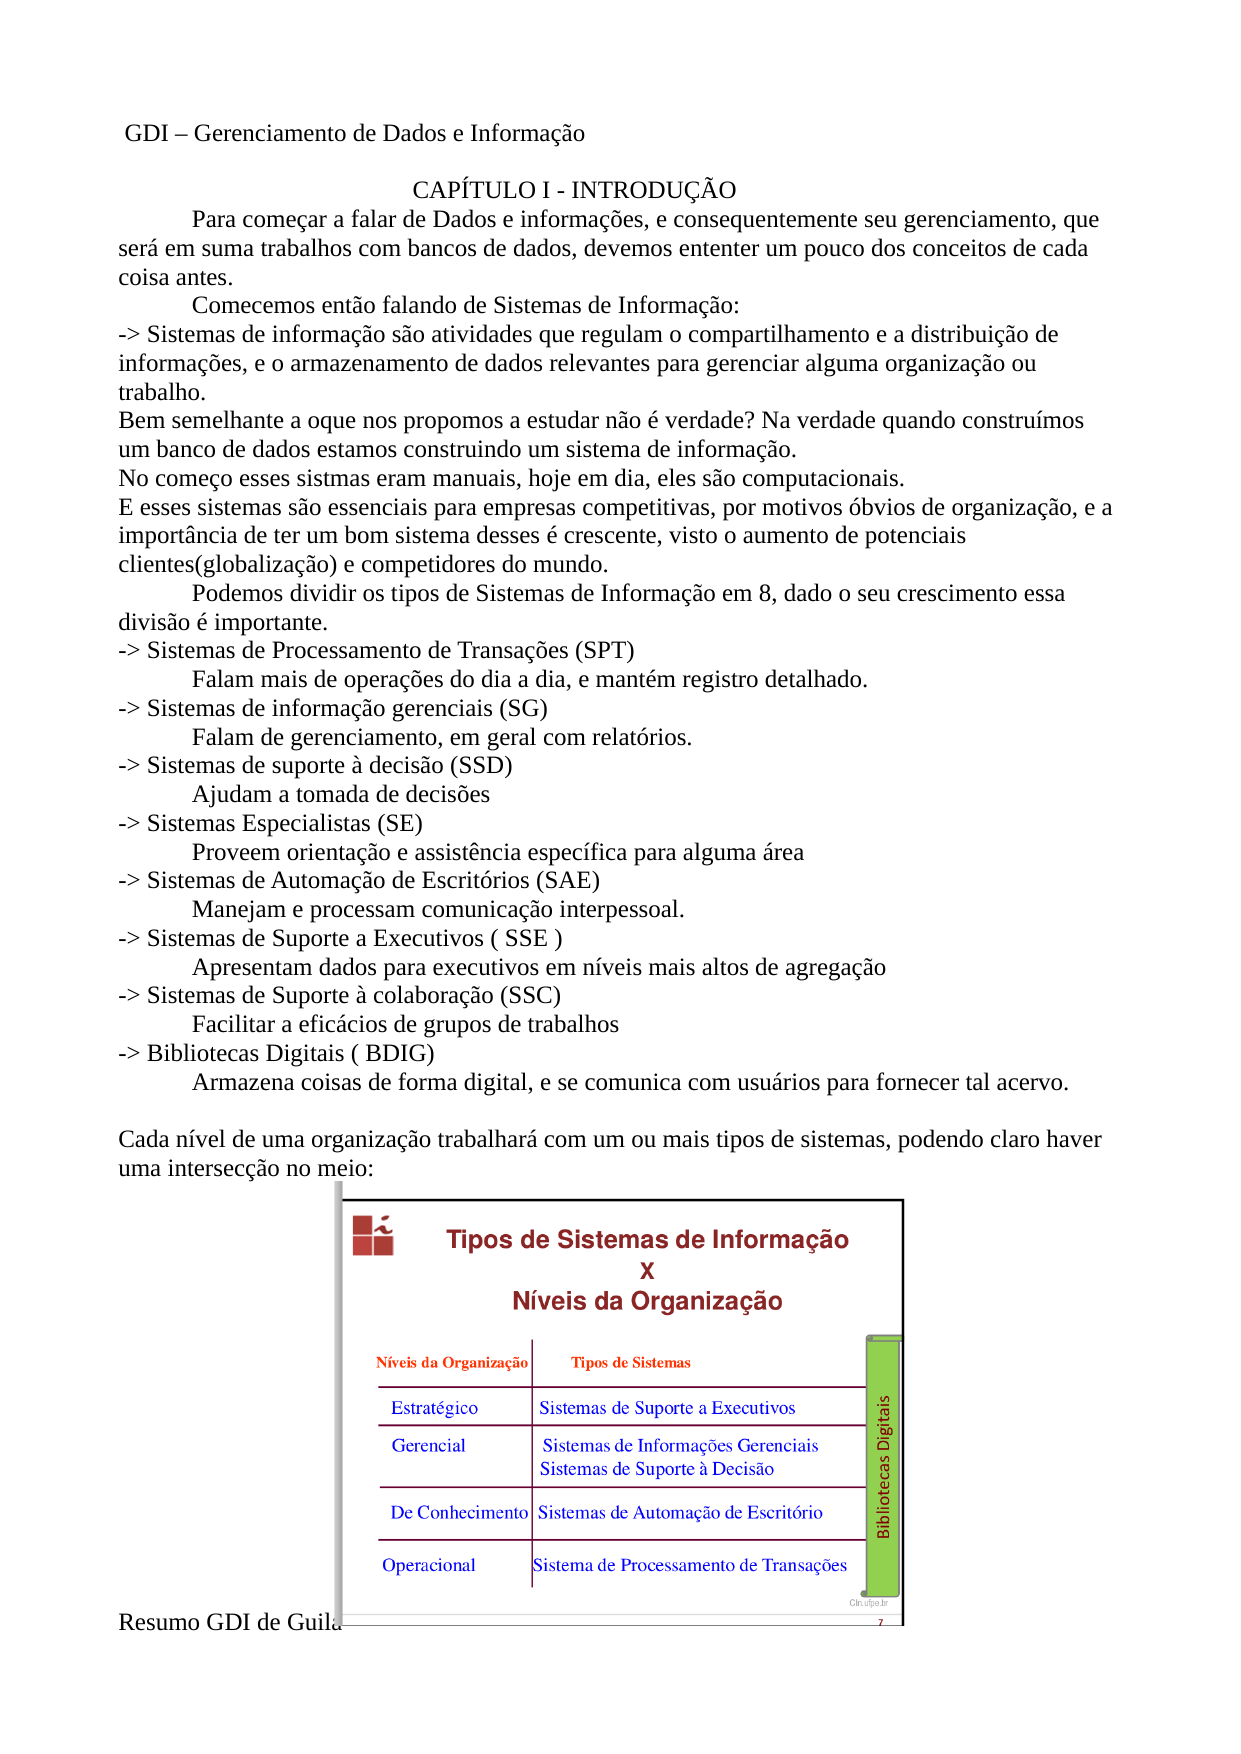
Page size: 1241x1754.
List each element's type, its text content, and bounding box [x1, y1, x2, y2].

text -> Bibliotecas Digitais ( BDIG) [118, 1038, 1122, 1067]
text Comecemos então falando de Sistemas de Informação: [118, 291, 1122, 319]
text Bem semelhante a oque nos propomos a estudar não é verdade? Na verdade quando construímos um banco de dados estamos construindo um sistema de informação. [118, 406, 1122, 463]
text Armazena coisas de forma digital, e se comunica com usuários para fornecer tal acervo. [118, 1067, 1122, 1096]
text -> Sistemas de Suporte a Executivos ( SSE ) [118, 923, 1122, 952]
text Para começar a falar de Dados e informações, e consequentemente seu gerenciamento, que será em suma trabalhos com bancos de dados, devemos ententer um pouco dos conceitos de cada coisa antes. [118, 204, 1122, 291]
text GDI – Gerenciamento de Dados e Informação [118, 118, 1122, 147]
text Falam mais de operações do dia a dia, e mantém registro detalhado. [118, 664, 1122, 693]
text -> Sistemas de suporte à decisão (SSD) [118, 751, 1122, 779]
text -> Sistemas de Suporte à colaboração (SSC) [118, 981, 1122, 1009]
text Podemos dividir os tipos de Sistemas de Informação em 8, dado o seu crescimento essa divisão é importante. [118, 578, 1122, 636]
text Proveem orientação e assistência específica para alguma área [118, 837, 1122, 866]
text Apresentam dados para executivos em níveis mais altos de agregação [118, 952, 1122, 981]
text -> Sistemas Especialistas (SE) [118, 808, 1122, 837]
text CAPÍTULO I - INTRODUÇÃO [118, 176, 1122, 204]
text E esses sistemas são essenciais para empresas competitivas, por motivos óbvios de organização, e a importância de ter um bom sistema desses é crescente, visto o aumento de potenciais clientes(globalização) e competidores do mundo. [118, 492, 1122, 578]
text Manejam e processam comunicação interpessoal. [118, 894, 1122, 923]
text -> Sistemas de Automação de Escritórios (SAE) [118, 866, 1122, 894]
picture [828, 1181, 906, 1626]
text Facilitar a eficácios de grupos de trabalhos [118, 1009, 1122, 1038]
text No começo esses sistmas eram manuais, hoje em dia, eles são computacionais. [118, 463, 1122, 492]
text Cada nível de uma organização trabalhará com um ou mais tipos de sistemas, podendo claro haver uma intersecção no meio: [118, 1124, 1122, 1182]
text -> Sistemas de Processamento de Transações (SPT) [118, 636, 1122, 664]
text Ajudam a tomada de decisões [118, 779, 1122, 808]
text -> Sistemas de informação são atividades que regulam o compartilhamento e a distribuição de informações, e o armazenamento de dados relevantes para gerenciar alguma organização ou trabalho. [118, 319, 1122, 406]
text -> Sistemas de informação gerenciais (SG) [118, 693, 1122, 722]
text Falam de gerenciamento, em geral com relatórios. [118, 722, 1122, 751]
